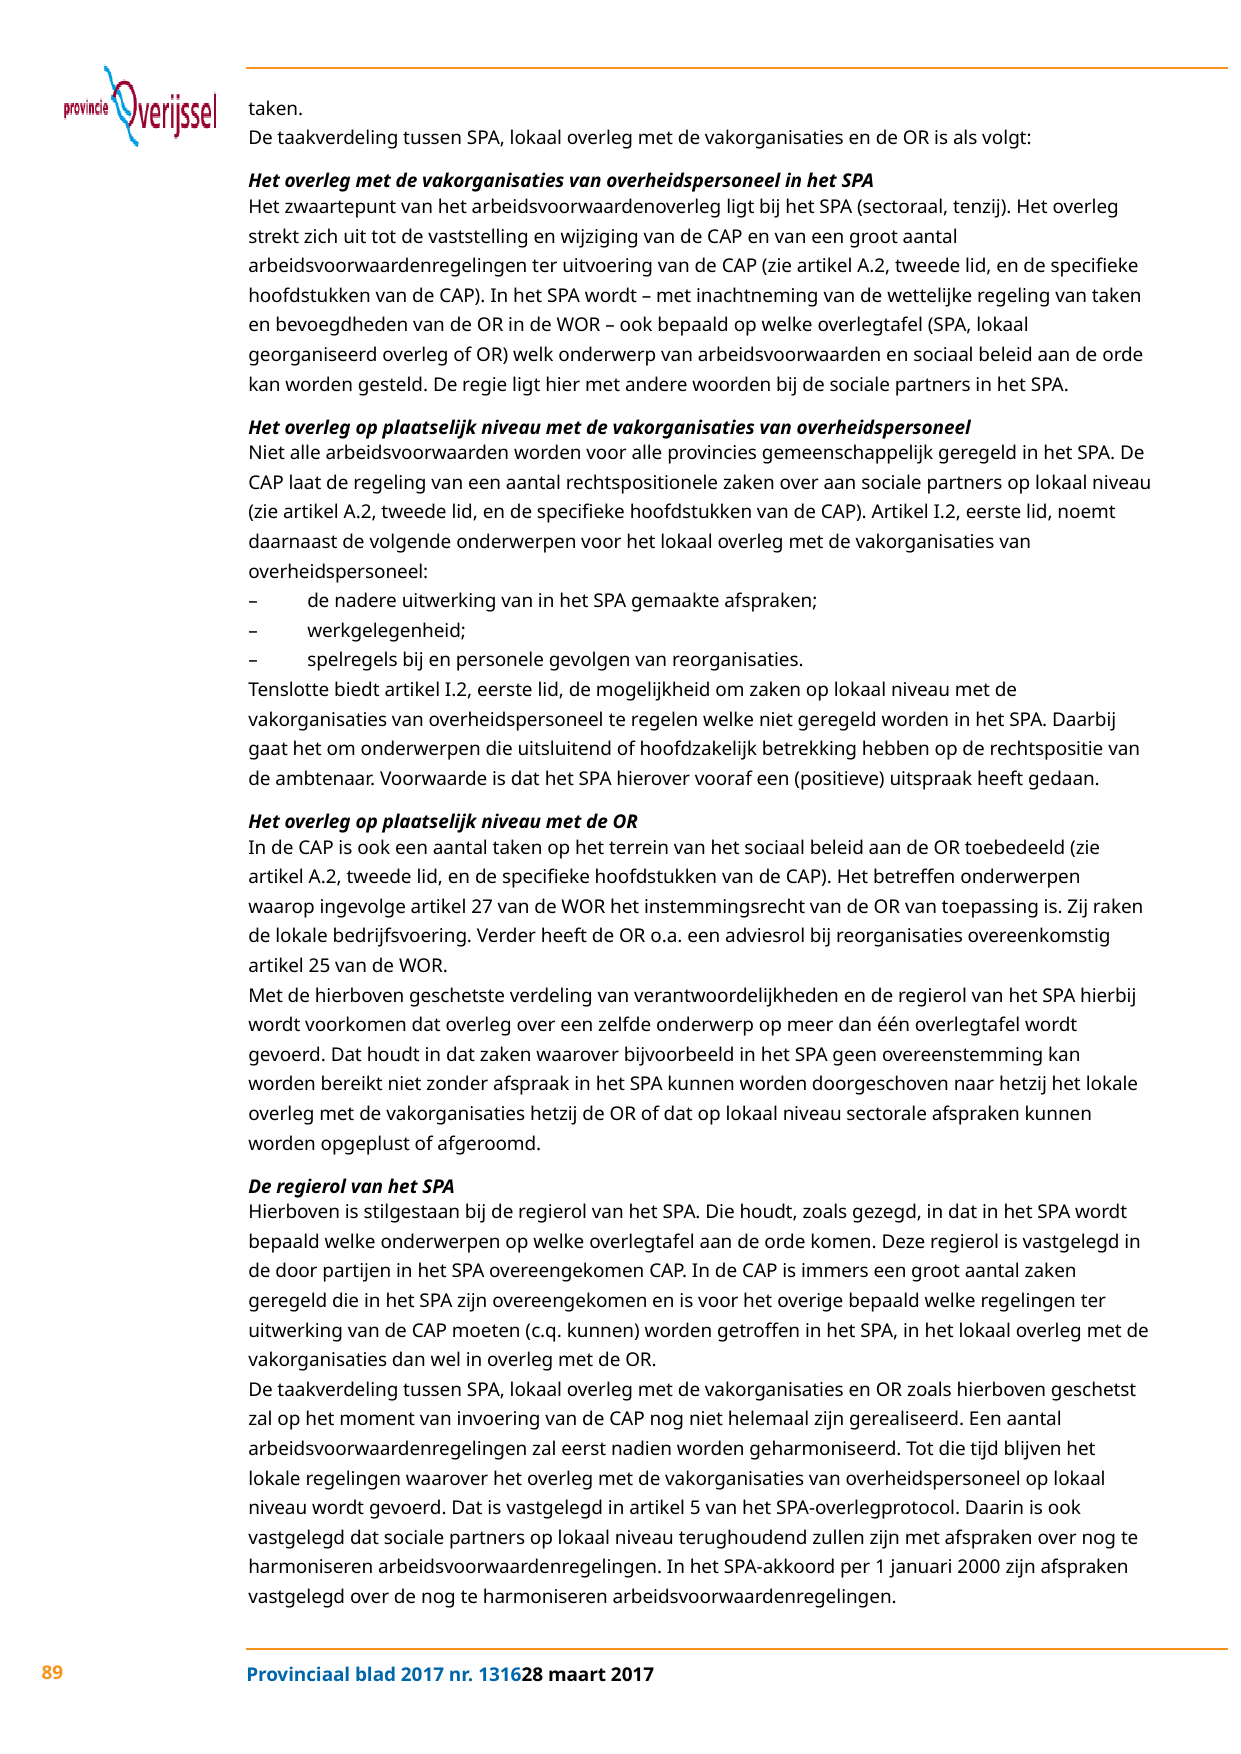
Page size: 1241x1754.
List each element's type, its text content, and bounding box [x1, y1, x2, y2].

list de nadere uitwerking van in het SPA gemaakte afspraken; [248, 587, 1152, 613]
text De taakverdeling tussen SPA, lokaal overleg met de vakorganisaties en OR zoals hierboven geschetst zal op het moment van invoering van de CAP nog niet helemaal zijn gerealiseerd. Een aantal arbeidsvoorwaardenregelingen zal eerst nadien worden geharmoniseerd. Tot die tijd blijven het lokale regelingen waarover het overleg met de vakorganisaties van overheidspersoneel op lokaal niveau wordt gevoerd. Dat is vastgelegd in artikel 5 van het SPA-overlegprotocol. Daarin is ook vastgelegd dat sociale partners op lokaal niveau terughoudend zullen zijn met afspraken over nog te harmoniseren arbeidsvoorwaardenregelingen. In het SPA-akkoord per 1 januari 2000 zijn afspraken vastgelegd over de nog te harmoniseren arbeidsvoorwaardenregelingen. [248, 1376, 1152, 1609]
text De regierol van het SPA [248, 1173, 1152, 1198]
text taken. [248, 95, 1152, 121]
text De taakverdeling tussen SPA, lokaal overleg met de vakorganisaties en de OR is als volgt: [248, 124, 1152, 150]
text Het zwaartepunt van het arbeidsvoorwaardenoverleg ligt bij het SPA (sectoraal, tenzij). Het overleg strekt zich uit tot de vaststelling en wijziging van de CAP en van een groot aantal arbeidsvoorwaardenregelingen ter uitvoering van de CAP (zie artikel A.2, tweede lid, en de specifieke hoofdstukken van de CAP). In het SPA wordt – met inachtneming van de wettelijke regeling van taken en bevoegdheden van de OR in de WOR – ook bepaald op welke overlegtafel (SPA, lokaal georganiseerd overleg of OR) welk onderwerp van arbeidsvoorwaarden en sociaal beleid aan de orde kan worden gesteld. De regie ligt hier met andere woorden bij de sociale partners in het SPA. [248, 193, 1152, 396]
picture [41, 47, 231, 172]
text Het overleg met de vakorganisaties van overheidspersoneel in het SPA [248, 167, 1152, 193]
text In de CAP is ook een aantal taken op het terrein van het sociaal beleid aan de OR toebedeeld (zie artikel A.2, tweede lid, en de specifieke hoofdstukken van de CAP). Het betreffen onderwerpen waarop ingevolge artikel 27 van de WOR het instemmingsrecht van de OR van toepassing is. Zij raken de lokale bedrijfsvoering. Verder heeft de OR o.a. een adviesrol bij reorganisaties overeenkomstig artikel 25 van de WOR. [248, 834, 1152, 978]
list spelregels bij en personele gevolgen van reorganisaties. [248, 647, 1152, 672]
text Het overleg op plaatselijk niveau met de vakorganisaties van overheidspersoneel [248, 414, 1152, 439]
list werkgelegenheid; [248, 617, 1152, 643]
text Hierboven is stilgestaan bij de regierol van het SPA. Die houdt, zoals gezegd, in dat in het SPA wordt bepaald welke onderwerpen op welke overlegtafel aan de orde komen. Deze regierol is vastgelegd in de door partijen in het SPA overeengekomen CAP. In de CAP is immers een groot aantal zaken geregeld die in het SPA zijn overeengekomen en is voor het overige bepaald welke regelingen ter uitwerking van de CAP moeten (c.q. kunnen) worden getroffen in het SPA, in het lokaal overleg met de vakorganisaties dan wel in overleg met de OR. [248, 1198, 1152, 1372]
text Met de hierboven geschetste verdeling van verantwoordelijkheden en de regierol van het SPA hierbij wordt voorkomen dat overleg over een zelfde onderwerp op meer dan één overlegtafel wordt gevoerd. Dat houdt in dat zaken waarover bijvoorbeeld in het SPA geen overeenstemming kan worden bereikt niet zonder afspraak in het SPA kunnen worden doorgeschoven naar hetzij het lokale overleg met de vakorganisaties hetzij de OR of dat op lokaal niveau sectorale afspraken kunnen worden opgeplust of afgeroomd. [248, 982, 1152, 1155]
text Het overleg op plaatselijk niveau met de OR [248, 808, 1152, 834]
text Niet alle arbeidsvoorwaarden worden voor alle provincies gemeenschappelijk geregeld in het SPA. De CAP laat de regeling van een aantal rechtspositionele zaken over aan sociale partners op lokaal niveau (zie artikel A.2, tweede lid, en de specifieke hoofdstukken van de CAP). Artikel I.2, eerste lid, noemt daarnaast de volgende onderwerpen voor het lokaal overleg met de vakorganisaties van overheidspersoneel: [248, 439, 1152, 584]
text Tenslotte biedt artikel I.2, eerste lid, de mogelijkheid om zaken op lokaal niveau met de vakorganisaties van overheidspersoneel te regelen welke niet geregeld worden in het SPA. Daarbij gaat het om onderwerpen die uitsluitend of hoofdzakelijk betrekking hebben op de rechtspositie van de ambtenaar. Voorwaarde is dat het SPA hierover vooraf een (positieve) uitspraak heeft gedaan. [248, 676, 1152, 791]
